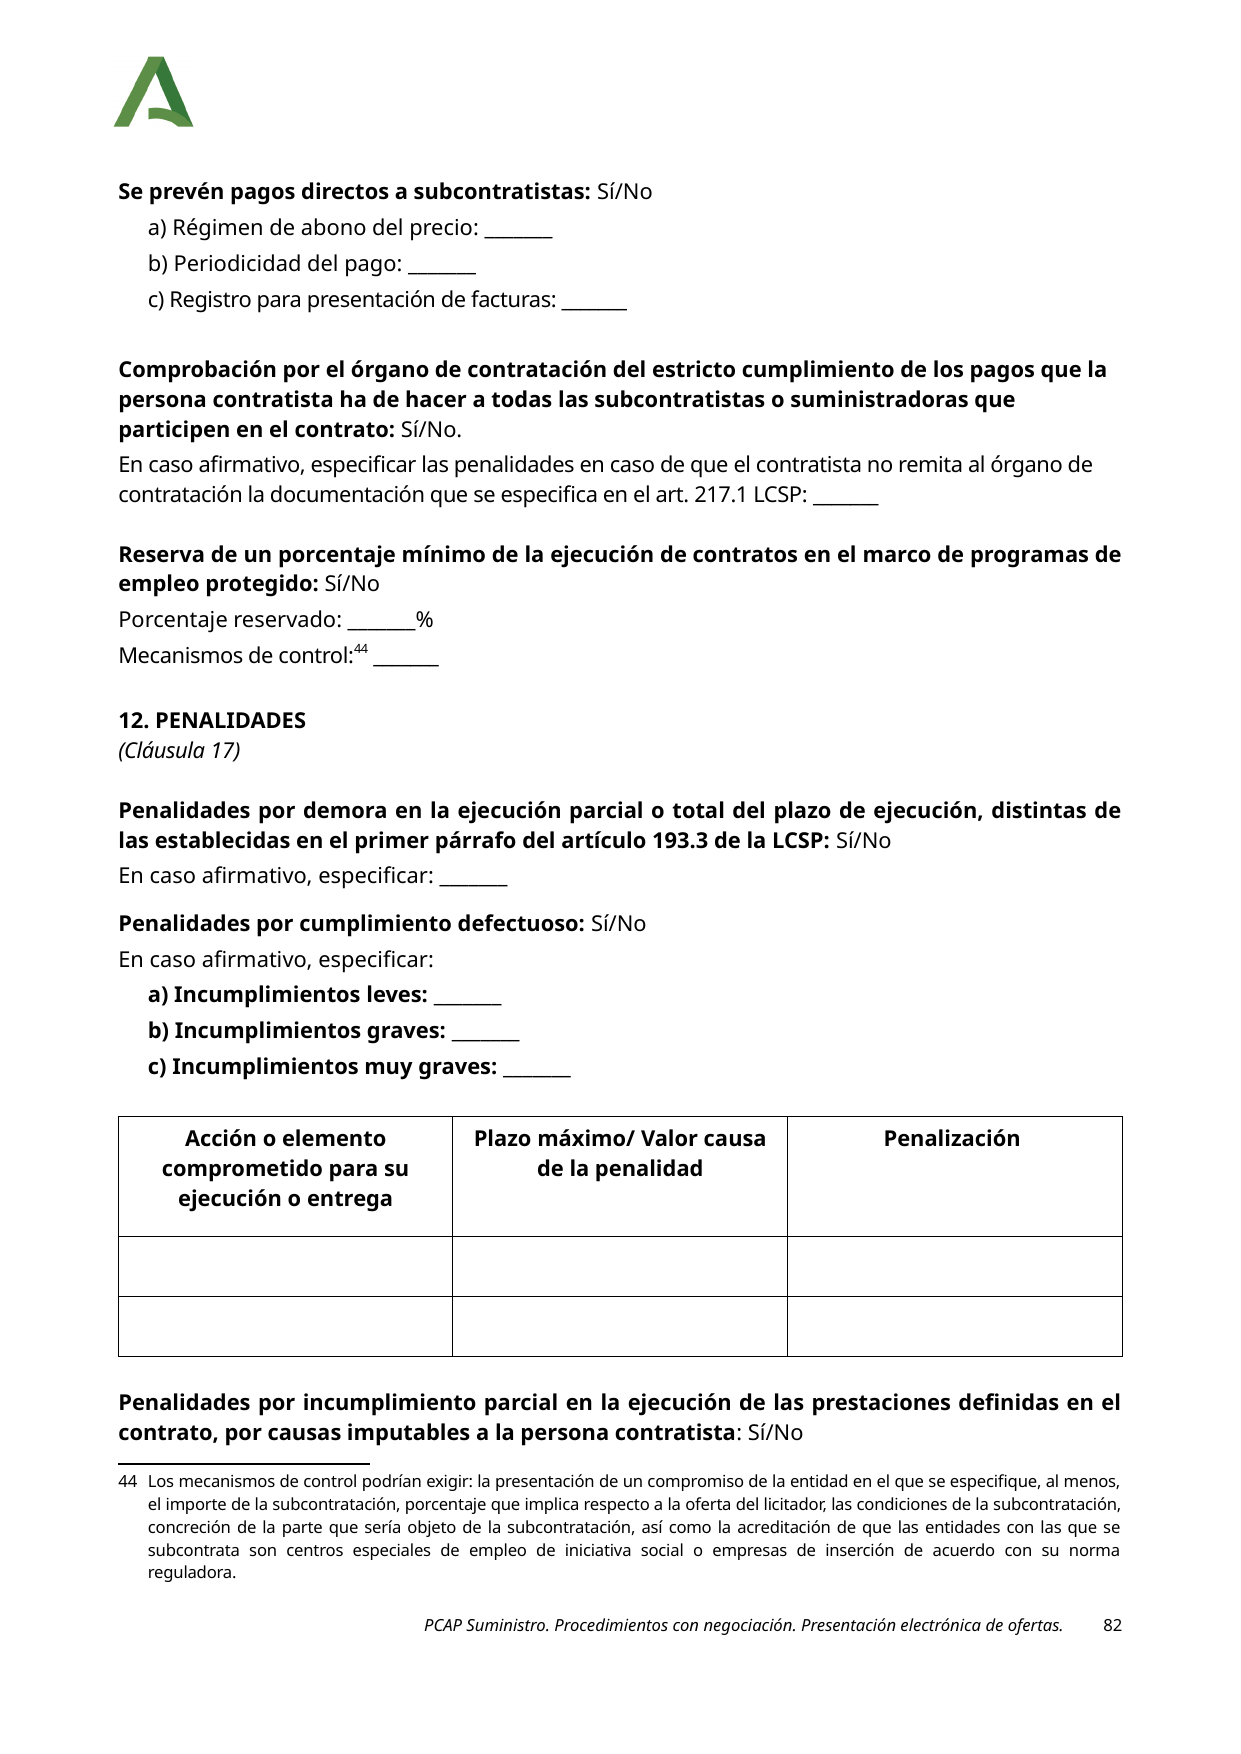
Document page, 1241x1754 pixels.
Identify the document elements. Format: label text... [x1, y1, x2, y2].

text En caso afirmativo, especificar: [118, 943, 1122, 973]
table_cell [453, 1237, 787, 1296]
text Penalidades por incumplimiento parcial en la ejecución de las prestaciones definidas en el contrato, por causas imputables a la persona contratista: Sí/No [118, 1387, 1122, 1446]
text 12. PENALIDADES [118, 705, 1122, 735]
text b) Periodicidad del pago: _______ [148, 248, 1122, 278]
table_header Penalización [788, 1117, 1122, 1236]
text a) Incumplimientos leves: _______ [148, 979, 1122, 1009]
text En caso afirmativo, especificar: _______ [118, 860, 1122, 890]
text b) Incumplimientos graves: _______ [148, 1015, 1122, 1045]
table_header Acción o elemento comprometido para su ejecución o entrega [119, 1117, 452, 1236]
text Los mecanismos de control podrían exigir: la presentación de un compromiso de la entidad en el que se especifique, al menos, el importe de la subcontratación, porcentaje que implica respecto a la oferta del licitador, las condiciones de la subcontratación, concreción de la parte que sería objeto de la subcontratación, así como la acreditación de que las entidades con las que se subcontrata son centros especiales de empleo de iniciativa social o empresas de inserción de acuerdo con su norma reguladora. [118, 1470, 1122, 1584]
text Penalidades por cumplimiento defectuoso: Sí/No [118, 908, 1122, 938]
text En caso afirmativo, especificar las penalidades en caso de que el contratista no remita al órgano de contratación la documentación que se especifica en el art. 217.1 LCSP: _______ [118, 449, 1122, 509]
text Porcentaje reservado: _______% [118, 604, 1122, 634]
text Mecanismos de control: _______ [118, 640, 1122, 670]
table_cell [119, 1237, 452, 1296]
picture [109, 52, 198, 131]
text Se prevén pagos directos a subcontratistas: Sí/No [118, 176, 1122, 206]
table_cell [788, 1237, 1122, 1296]
table_cell [788, 1297, 1122, 1356]
text c) Registro para presentación de facturas: _______ [148, 283, 1122, 313]
text Penalidades por demora en la ejecución parcial o total del plazo de ejecución, distintas de las establecidas en el primer párrafo del artículo 193.3 de la LCSP: Sí/No [118, 795, 1122, 854]
text Reserva de un porcentaje mínimo de la ejecución de contratos en el marco de programas de empleo protegido: Sí/No [118, 539, 1122, 598]
text a) Régimen de abono del precio: _______ [148, 212, 1122, 242]
table_cell [453, 1297, 787, 1356]
text Comprobación por el órgano de contratación del estricto cumplimiento de los pagos que la persona contratista ha de hacer a todas las subcontratistas o suministradoras que participen en el contrato: Sí/No. [118, 354, 1122, 443]
text (Cláusula 17) [118, 735, 1122, 765]
table_cell [119, 1297, 452, 1356]
text c) Incumplimientos muy graves: _______ [148, 1051, 1122, 1081]
table_header Plazo máximo/ Valor causa de la penalidad [453, 1117, 787, 1236]
